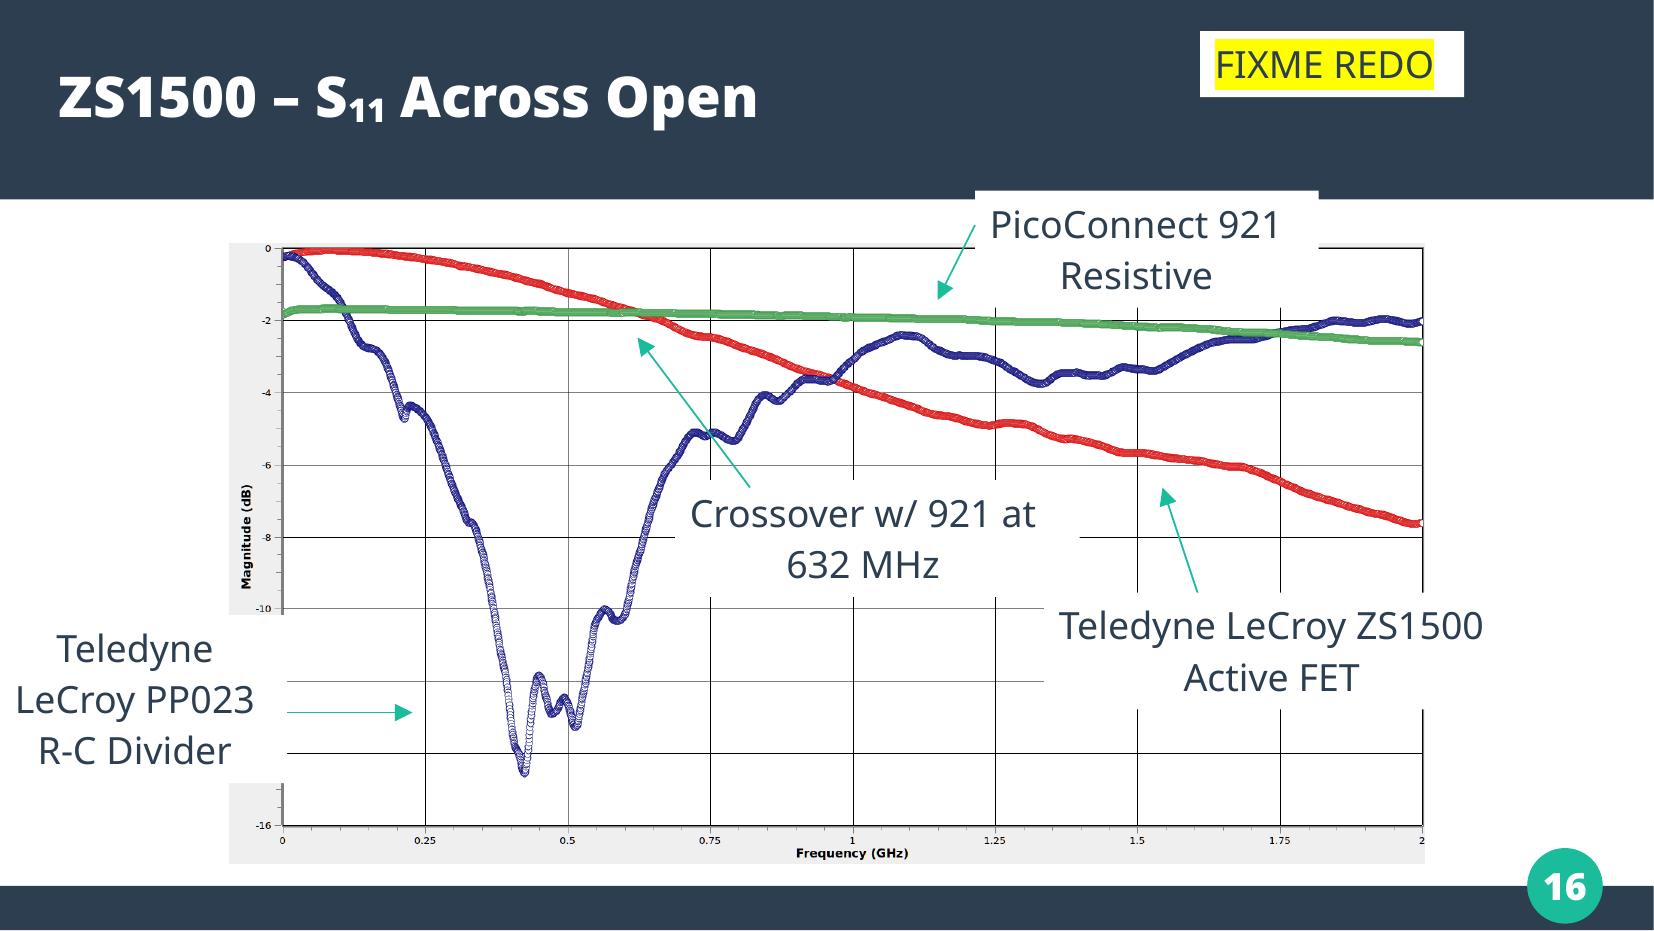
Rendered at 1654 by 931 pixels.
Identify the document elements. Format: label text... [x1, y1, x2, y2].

text_box PicoConnect 921 Resistive [975, 198, 1319, 301]
text_box Crossover w/ 921 at 632 MHz [675, 487, 1080, 590]
title ZS1500 – S11 Across Open [59, 37, 1595, 155]
text_box FIXME REDO [1200, 34, 1465, 94]
text_box Teledyne LeCroy ZS1500 Active FET [1044, 600, 1538, 702]
picture [229, 243, 1425, 864]
text_box Teledyne LeCroy PP023 R-C Divider [0, 626, 288, 772]
